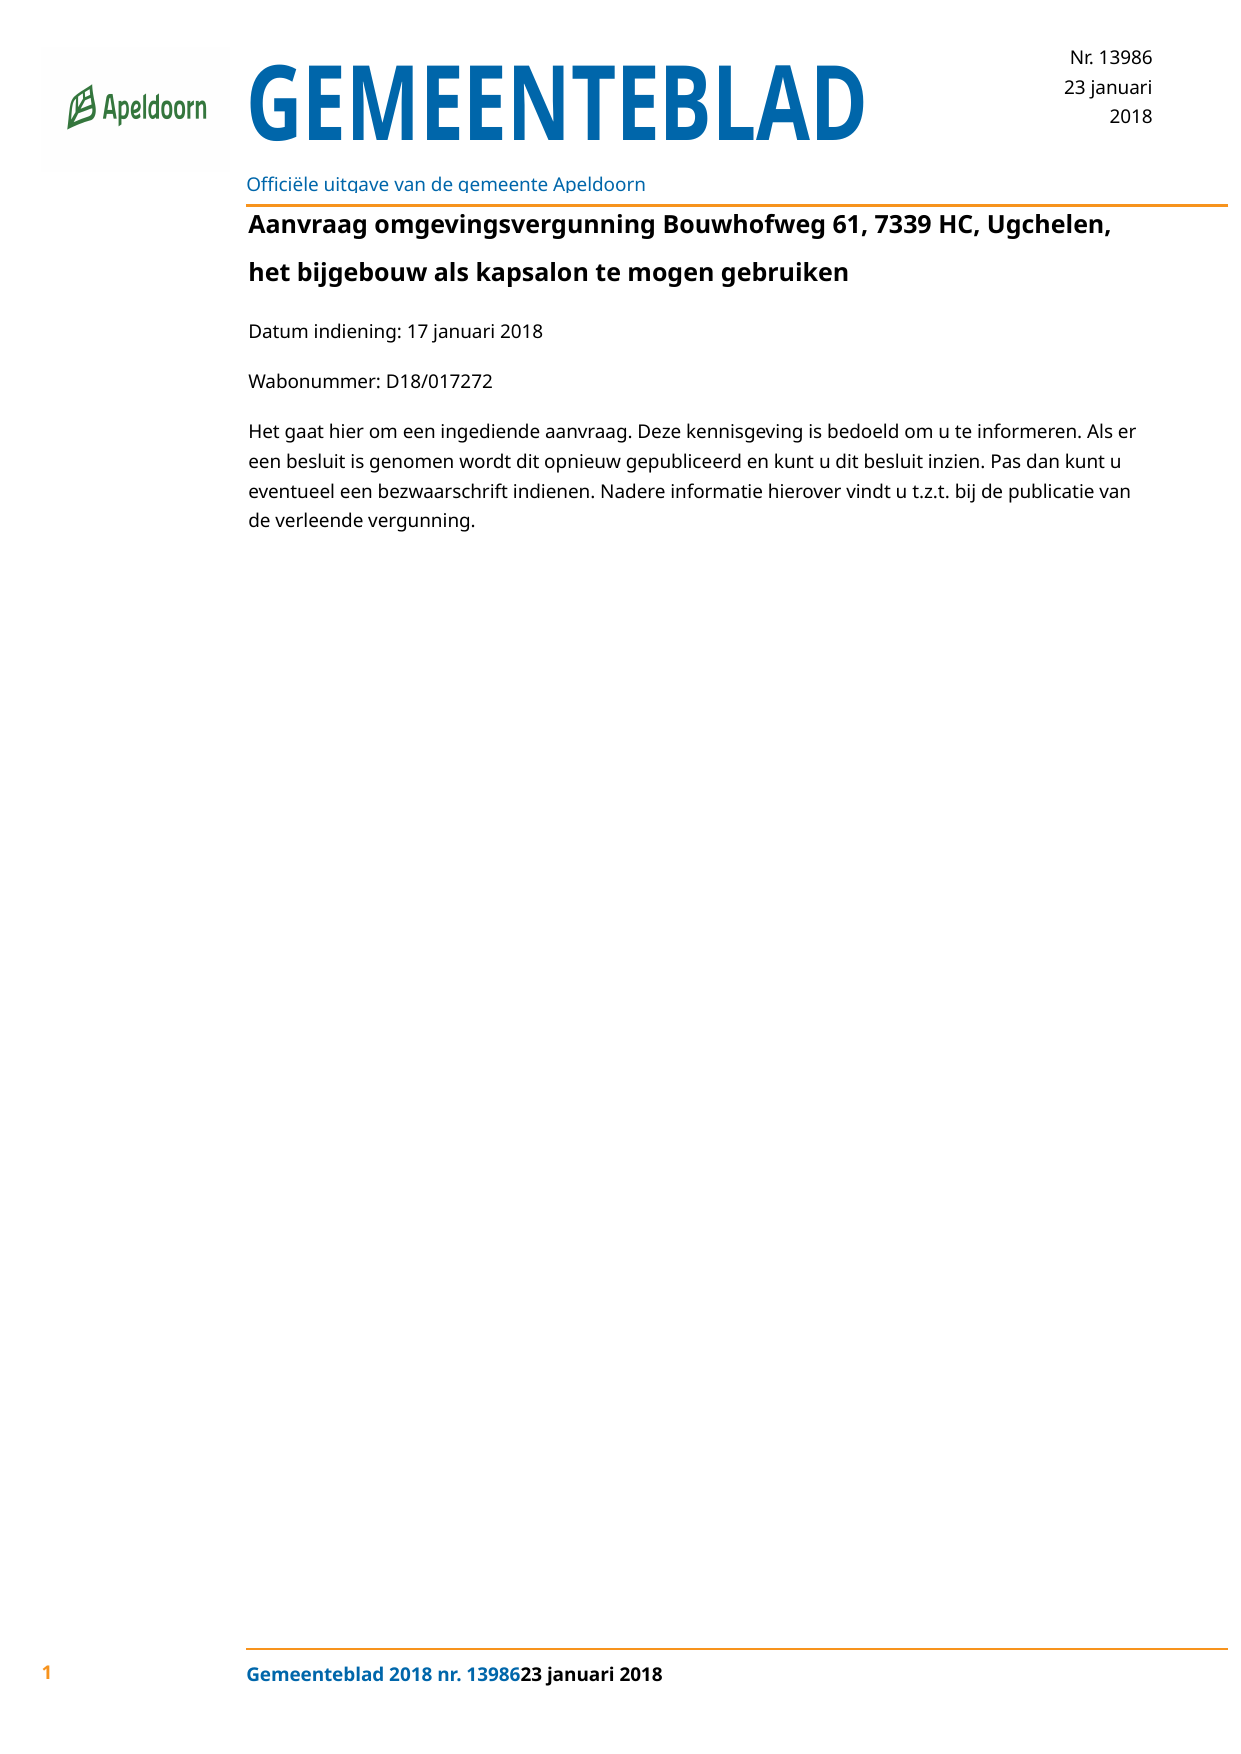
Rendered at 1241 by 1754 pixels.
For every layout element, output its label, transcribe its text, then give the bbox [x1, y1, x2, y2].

text Datum indiening: 17 januari 2018 [248, 318, 1152, 344]
picture [41, 47, 231, 172]
text Het gaat hier om een ingediende aanvraag. Deze kennisgeving is bedoeld om u te informeren. Als er een besluit is genomen wordt dit opnieuw gepubliceerd en kunt u dit besluit inzien. Pas dan kunt u eventueel een bezwaarschrift indienen. Nadere informatie hierover vindt u t.z.t. bij de publicatie van de verleende vergunning. [248, 419, 1152, 533]
text Wabonummer: D18/017272 [248, 368, 1152, 394]
text Aanvraag omgevingsvergunning Bouwhofweg 61, 7339 HC, Ugchelen, het bijgebouw als kapsalon te mogen gebruiken [248, 207, 1152, 288]
